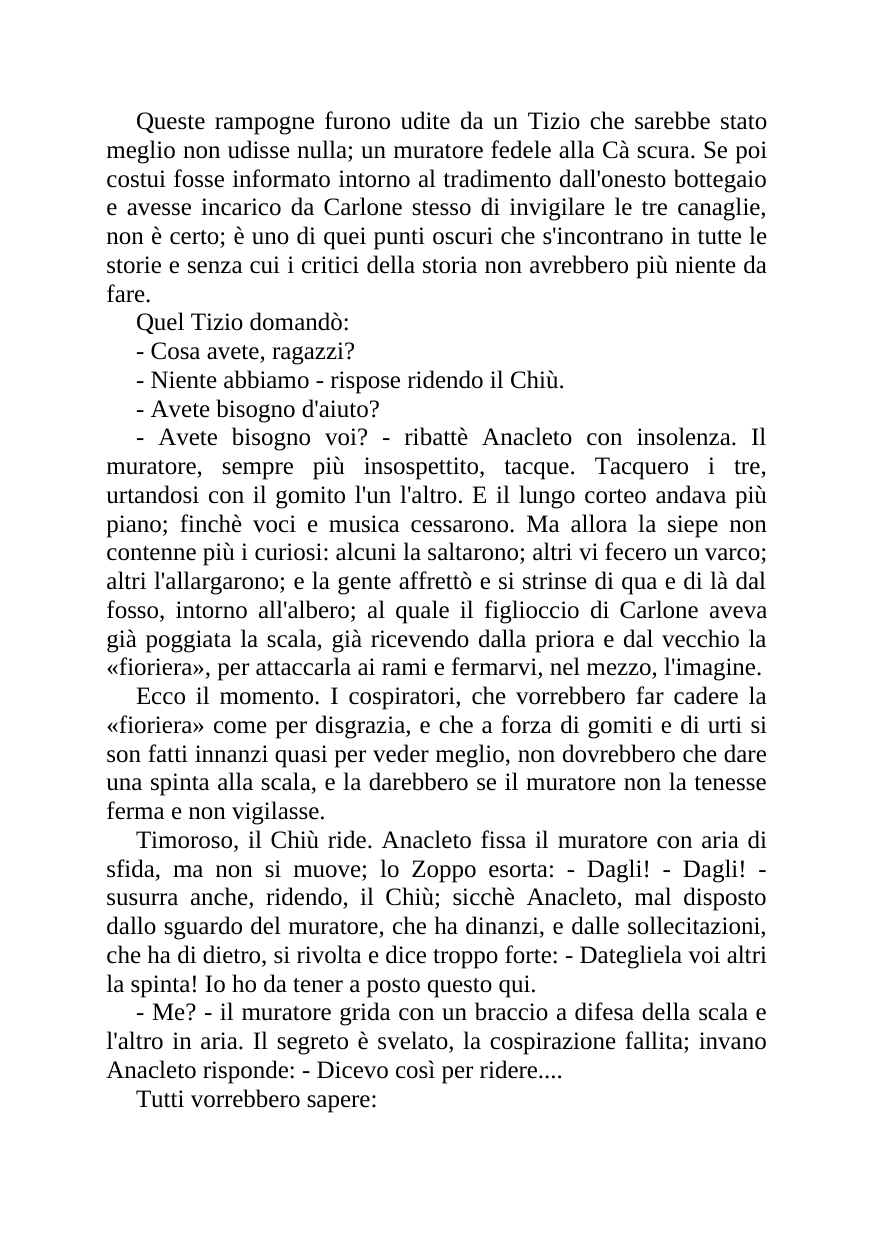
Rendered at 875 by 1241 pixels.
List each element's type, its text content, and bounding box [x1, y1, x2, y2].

text - Avete bisogno voi? - ribattè Anacleto con insolenza. Il muratore, sempre più insospettito, tacque. Tacquero i tre, urtandosi con il gomito l'un l'altro. E il lungo corteo andava più piano; finchè voci e musica cessarono. Ma allora la siepe non contenne più i curiosi: alcuni la saltarono; altri vi fecero un varco; altri l'allargarono; e la gente affrettò e si strinse di qua e di là dal fosso, intorno all'albero; al quale il figlioccio di Carlone aveva già poggiata la scala, già ricevendo dalla priora e dal vecchio la «fioriera», per attaccarla ai rami e fermarvi, nel mezzo, l'imagine. [106, 422, 768, 681]
text - Cosa avete, ragazzi? [106, 336, 768, 365]
text - Niente abbiamo - rispose ridendo il Chiù. [106, 365, 768, 394]
text Timoroso, il Chiù ride. Anacleto fissa il muratore con aria di sfida, ma non si muove; lo Zoppo esorta: - Dagli! - Dagli! - susurra anche, ridendo, il Chiù; sicchè Anacleto, mal disposto dallo sguardo del muratore, che ha dinanzi, e dalle sollecitazioni, che ha di dietro, si rivolta e dice troppo forte: - Dategliela voi altri la spinta! Io ho da tener a posto questo qui. [106, 825, 768, 997]
text - Avete bisogno d'aiuto? [106, 394, 768, 422]
text Tutti vorrebbero sapere: [106, 1084, 768, 1112]
text Ecco il momento. I cospiratori, che vorrebbero far cadere la «fioriera» come per disgrazia, e che a forza di gomiti e di urti si son fatti innanzi quasi per veder meglio, non dovrebbero che dare una spinta alla scala, e la darebbero se il muratore non la tenesse ferma e non vigilasse. [106, 681, 768, 825]
text Quel Tizio domandò: [106, 307, 768, 336]
text - Me? - il muratore grida con un braccio a difesa della scala e l'altro in aria. Il segreto è svelato, la cospirazione fallita; invano Anacleto risponde: - Dicevo così per ridere.... [106, 997, 768, 1084]
text Queste rampogne furono udite da un Tizio che sarebbe stato meglio non udisse nulla; un muratore fedele alla Cà scura. Se poi costui fosse informato intorno al tradimento dall'onesto bottegaio e avesse incarico da Carlone stesso di invigilare le tre canaglie, non è certo; è uno di quei punti oscuri che s'incontrano in tutte le storie e senza cui i critici della storia non avrebbero più niente da fare. [106, 106, 768, 307]
